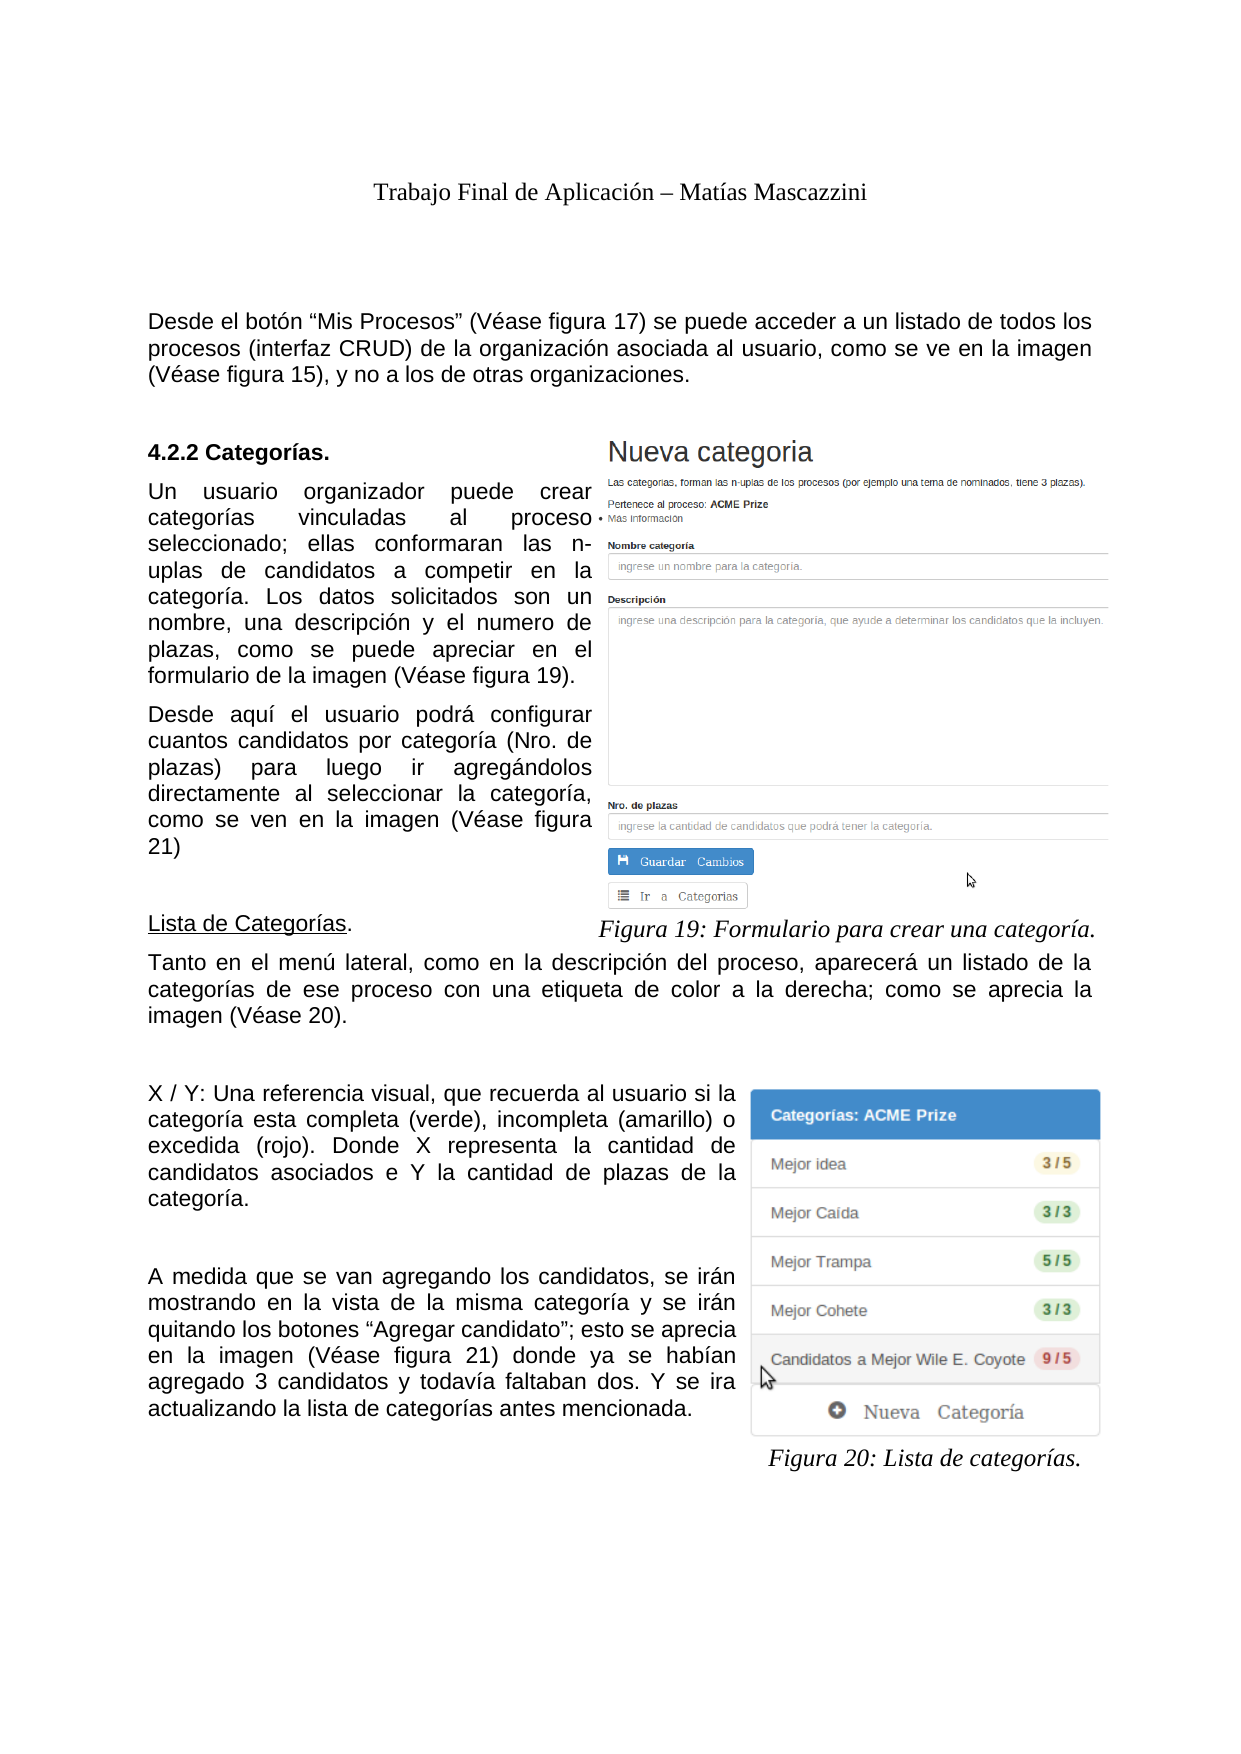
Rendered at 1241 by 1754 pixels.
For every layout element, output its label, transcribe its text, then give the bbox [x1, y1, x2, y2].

text Figura 20: Lista de categorías. [742, 1444, 1107, 1472]
text 4.2.2 Categorías. [148, 439, 598, 465]
text Tanto en el menú lateral, como en la descripción del proceso, aparecerá un listado de la categorías de ese proceso con una etiqueta de color a la derecha; como se aprecia la imagen (Véase 20). [148, 949, 1093, 1028]
text X / Y: Una referencia visual, que recuerda al usuario si la categoría esta completa (verde), incompleta (amarillo) o excedida (rojo). Donde X representa la cantidad de candidatos asociados e Y la cantidad de plazas de la categoría. [148, 1075, 1107, 1211]
text A medida que se van agregando los candidatos, se irán mostrando en la vista de la misma categoría y se irán quitando los botones “Agregar candidato”; esto se aprecia en la imagen (Véase figura 21) donde ya se habían agregado 3 candidatos y todavía faltaban dos. Y se ira actualizando la lista de categorías antes mencionada. [148, 1263, 742, 1421]
text Figura 19: Formulario para crear una categoría. [598, 915, 1108, 943]
picture [742, 1087, 1108, 1444]
text Un usuario organizador puede crear categorías vinculadas al proceso seleccionado; ellas conformaran las n-uplas de candidatos a competir en la categoría. Los datos solicitados son un nombre, una descripción y el numero de plazas, como se puede apreciar en el formulario de la imagen (Véase figura 19). [148, 478, 598, 688]
text Desde el botón “Mis Procesos” (Véase figura 17) se puede acceder a un listado de todos los procesos (interfaz CRUD) de la organización asociada al usuario, como se ve en la imagen (Véase figura 15), y no a los de otras organizaciones. [148, 308, 1093, 387]
text Lista de Categorías. [148, 910, 598, 937]
text Desde aquí el usuario podrá configurar cuantos candidatos por categoría (Nro. de plazas) para luego ir agregándolos directamente al seleccionar la categoría, como se ven en la imagen (Véase figura 21) [148, 701, 598, 859]
picture [598, 436, 1109, 915]
